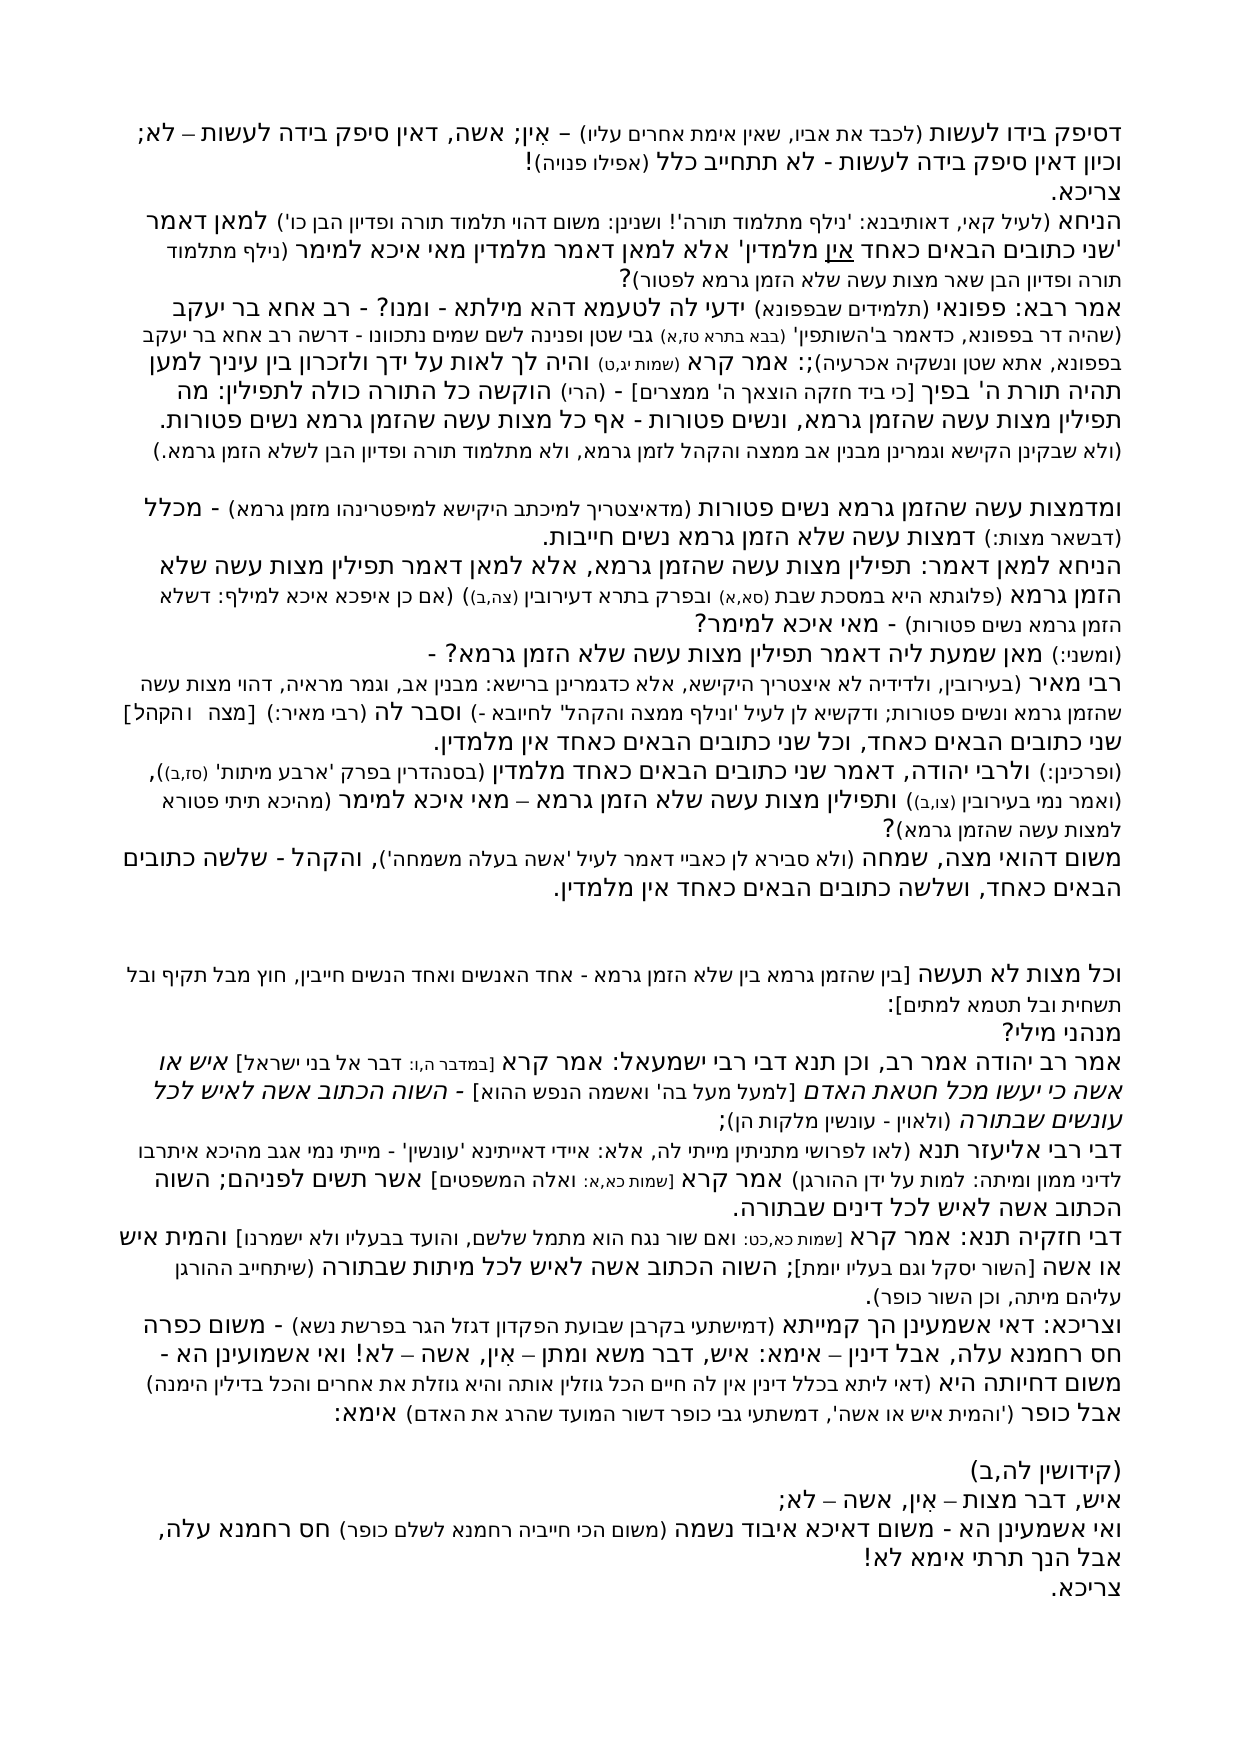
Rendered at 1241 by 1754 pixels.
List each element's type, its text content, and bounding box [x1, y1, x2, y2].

text הניחא (לעיל קאי, דאותיבנא: 'נילף מתלמוד תורה'! ושנינן: משום דהוי תלמוד תורה ופדיון הבן כו') למאן דאמר 'שני כתובים הבאים כאחד אין מלמדין' אלא למאן דאמר מלמדין מאי איכא למימר (נילף מתלמוד תורה ופדיון הבן שאר מצות עשה שלא הזמן גרמא לפטור)? [118, 206, 1122, 293]
text וכל מצות לא תעשה [בין שהזמן גרמא בין שלא הזמן גרמא - אחד האנשים ואחד הנשים חייבין, חוץ מבל תקיף ובל תשחית ובל תטמא למתים]: [118, 959, 1122, 1018]
text דבי רבי אליעזר תנא (לאו לפרושי מתניתין מייתי לה, אלא: איידי דאייתינא 'עונשין' - מייתי נמי אגב מהיכא איתרבו לדיני ממון ומיתה: למות על ידן ההורגן) אמר קרא [שמות כא,א: ואלה המשפטים] אשר תשים לפניהם; השוה הכתוב אשה לאיש לכל דינים שבתורה. [118, 1135, 1122, 1222]
text וצריכא: דאי אשמעינן הך קמייתא (דמישתעי בקרבן שבועת הפקדון דגזל הגר בפרשת נשא) - משום כפרה חס רחמנא עלה, אבל דינין – אימא: איש, דבר משא ומתן – אִין, אשה – לא! ואי אשמועינן הא - משום דחיותה היא (דאי ליתא בכלל דינין אין לה חיים הכל גוזלין אותה והיא גוזלת את אחרים והכל בדילין הימנה) אבל כופר ('והמית איש או אשה', דמשתעי גבי כופר דשור המועד שהרג את האדם) אימא: [118, 1310, 1122, 1427]
text הניחא למאן דאמר: תפילין מצות עשה שהזמן גרמא, אלא למאן דאמר תפילין מצות עשה שלא הזמן גרמא (פלוגתא היא במסכת שבת (סא,א) ובפרק בתרא דעירובין (צה,ב)) (אם כן איפכא איכא למילף: דשלא הזמן גרמא נשים פטורות) - מאי איכא למימר? [118, 551, 1122, 639]
text (ומשני:) מאן שמעת ליה דאמר תפילין מצות עשה שלא הזמן גרמא? - [118, 639, 1122, 668]
text איש, דבר מצות – אִין, אשה – לא; [118, 1485, 1122, 1514]
text אמר רבא: פפונאי (תלמידים שבפפונא) ידעי לה לטעמא דהא מילתא - ומנו? - רב אחא בר יעקב (שהיה דר בפפונא, כדאמר ב'השותפין' (בבא בתרא טז,א) גבי שטן ופנינה לשם שמים נתכוונו - דרשה רב אחא בר יעקב בפפונא, אתא שטן ונשקיה אכרעיה);: אמר קרא (שמות יג,ט) והיה לך לאות על ידך ולזכרון בין עיניך למען תהיה תורת ה' בפיך [כי ביד חזקה הוצאך ה' ממצרים] - (הרי) הוקשה כל התורה כולה לתפילין: מה תפילין מצות עשה שהזמן גרמא, ונשים פטורות - אף כל מצות עשה שהזמן גרמא נשים פטורות. (ולא שבקינן הקישא וגמרינן מבנין אב ממצה והקהל לזמן גרמא, ולא מתלמוד תורה ופדיון הבן לשלא הזמן גרמא.) [118, 293, 1122, 464]
text רבי מאיר (בעירובין, ולדידיה לא איצטריך היקישא, אלא כדגמרינן ברישא: מבנין אב, וגמר מראיה, דהוי מצות עשה שהזמן גרמא ונשים פטורות; ודקשיא לן לעיל 'ונילף ממצה והקהל' לחיובא -) וסבר לה (רבי מאיר:) [מצה והקהל] שני כתובים הבאים כאחד, וכל שני כתובים הבאים כאחד אין מלמדין. [118, 668, 1122, 756]
text ואי אשמעינן הא - משום דאיכא איבוד נשמה (משום הכי חייביה רחמנא לשלם כופר) חס רחמנא עלה, אבל הנך תרתי אימא לא! [118, 1514, 1122, 1573]
text ומדמצות עשה שהזמן גרמא נשים פטורות (מדאיצטריך למיכתב היקישא למיפטרינהו מזמן גרמא) - מכלל (דבשאר מצות:) דמצות עשה שלא הזמן גרמא נשים חייבות. [118, 493, 1122, 551]
text מנהני מילי? [118, 1018, 1122, 1047]
text צריכא. [118, 177, 1122, 206]
text (קידושין לה,ב) [118, 1456, 1122, 1485]
text דסיפק בידו לעשות (לכבד את אביו, שאין אימת אחרים עליו) – אִין; אשה, דאין סיפק בידה לעשות – לא; וכיון דאין סיפק בידה לעשות - לא תתחייב כלל (אפילו פנויה)! [118, 118, 1122, 177]
text (ופרכינן:) ולרבי יהודה, דאמר שני כתובים הבאים כאחד מלמדין (בסנהדרין בפרק 'ארבע מיתות' (סז,ב)), (ואמר נמי בעירובין (צו,ב)) ותפילין מצות עשה שלא הזמן גרמא – מאי איכא למימר (מהיכא תיתי פטורא למצות עשה שהזמן גרמא)? [118, 756, 1122, 844]
text משום דהואי מצה, שמחה (ולא סבירא לן כאביי דאמר לעיל 'אשה בעלה משמחה'), והקהל - שלשה כתובים הבאים כאחד, ושלשה כתובים הבאים כאחד אין מלמדין. [118, 844, 1122, 902]
text דבי חזקיה תנא: אמר קרא [שמות כא,כט: ואם שור נגח הוא מתמל שלשם, והועד בבעליו ולא ישמרנו] והמית איש או אשה [השור יסקל וגם בעליו יומת]; השוה הכתוב אשה לאיש לכל מיתות שבתורה (שיתחייב ההורגן עליהם מיתה, וכן השור כופר). [118, 1222, 1122, 1310]
text אמר רב יהודה אמר רב, וכן תנא דבי רבי ישמעאל: אמר קרא [במדבר ה,ו: דבר אל בני ישראל] איש או אשה כי יעשו מכל חטאת האדם [למעל מעל בה' ואשמה הנפש ההוא] - השוה הכתוב אשה לאיש לכל עונשים שבתורה (ולאוין - עונשין מלקות הן); [118, 1047, 1122, 1135]
text צריכא. [118, 1573, 1122, 1602]
